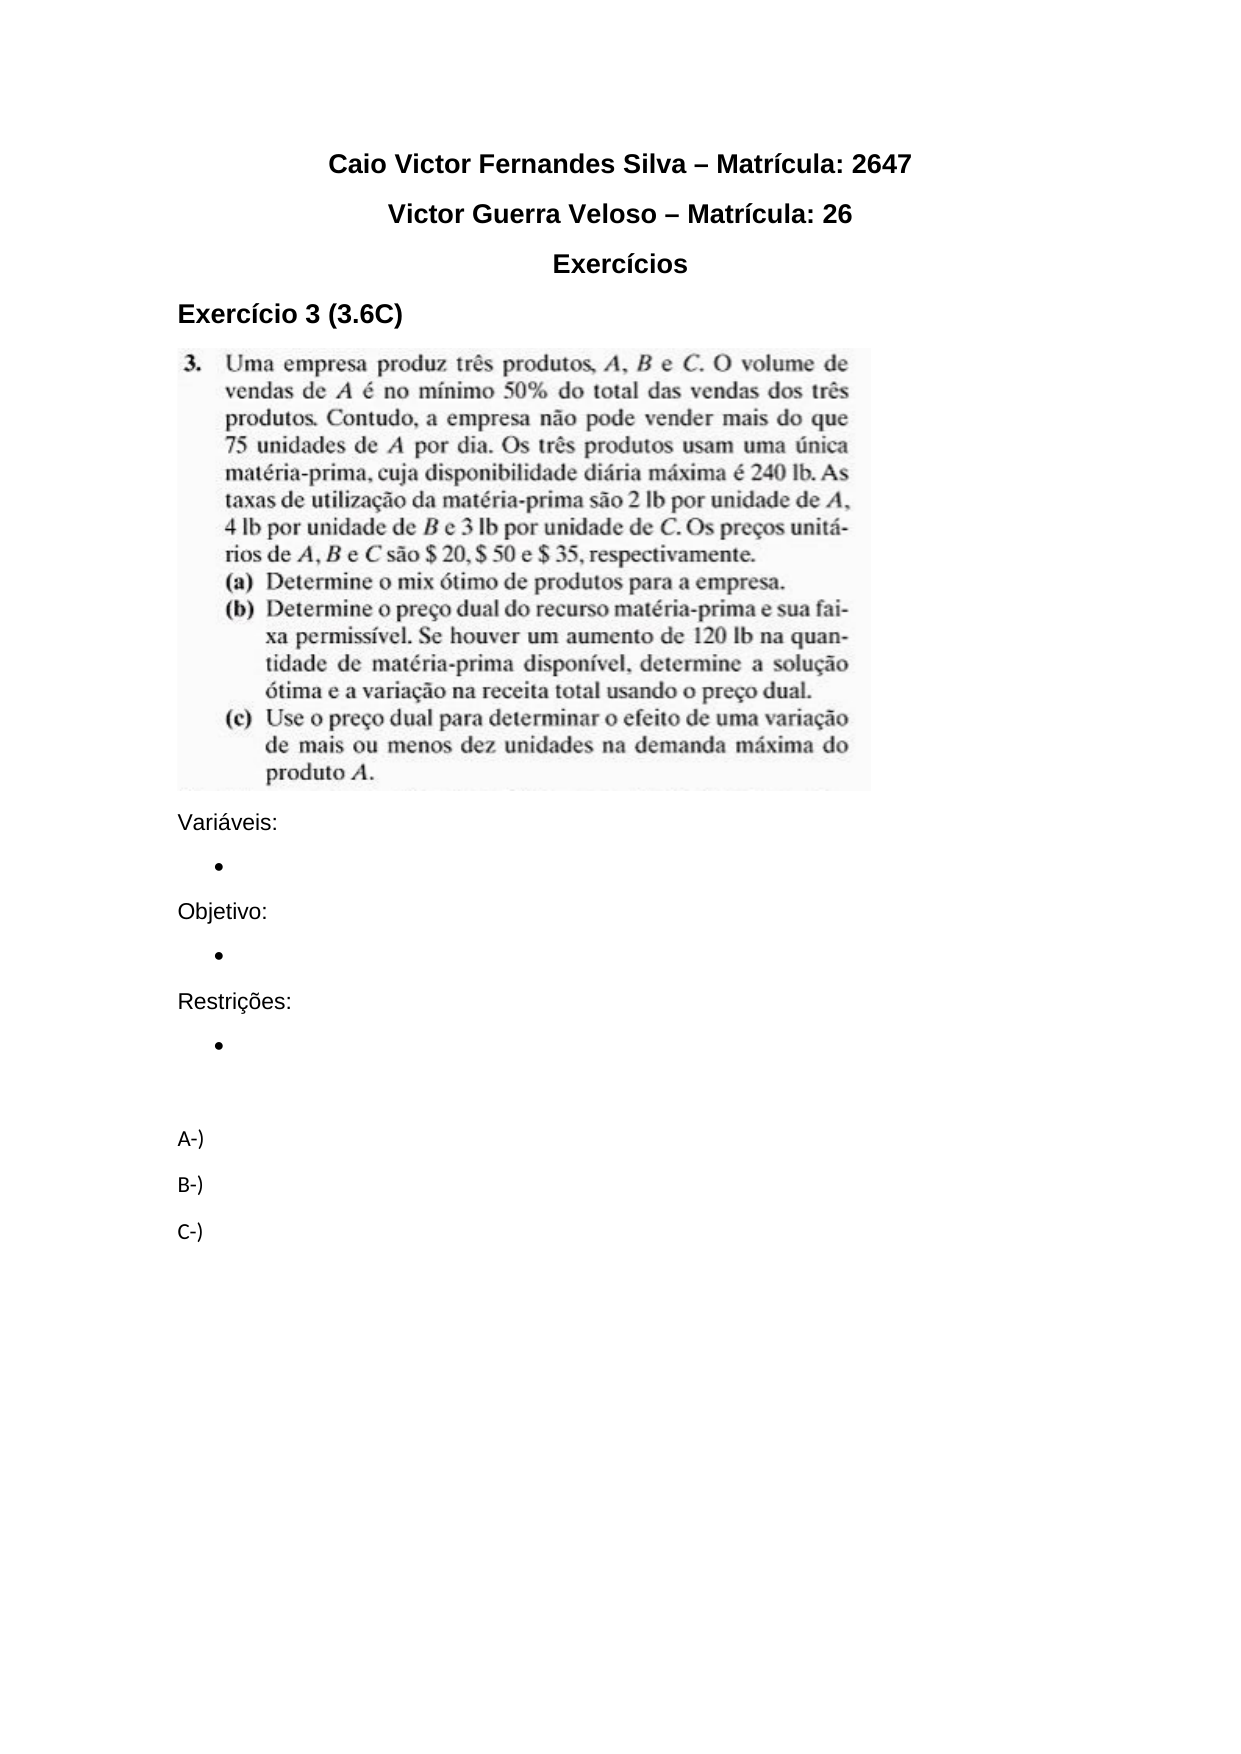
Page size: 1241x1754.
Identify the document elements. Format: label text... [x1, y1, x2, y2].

text Victor Guerra Veloso – Matrícula: 26 [177, 198, 1063, 229]
text Restrições: [177, 988, 1063, 1014]
text Variáveis: [177, 809, 1063, 835]
text B-) [177, 1171, 1063, 1199]
text Objetivo: [177, 898, 1063, 925]
text A-) [177, 1124, 1063, 1152]
text Exercícios [177, 248, 1063, 279]
text Exercício 3 (3.6C) [177, 298, 1063, 329]
text Caio Victor Fernandes Silva – Matrícula: 2647 [177, 148, 1063, 179]
text C-) [177, 1217, 1063, 1245]
